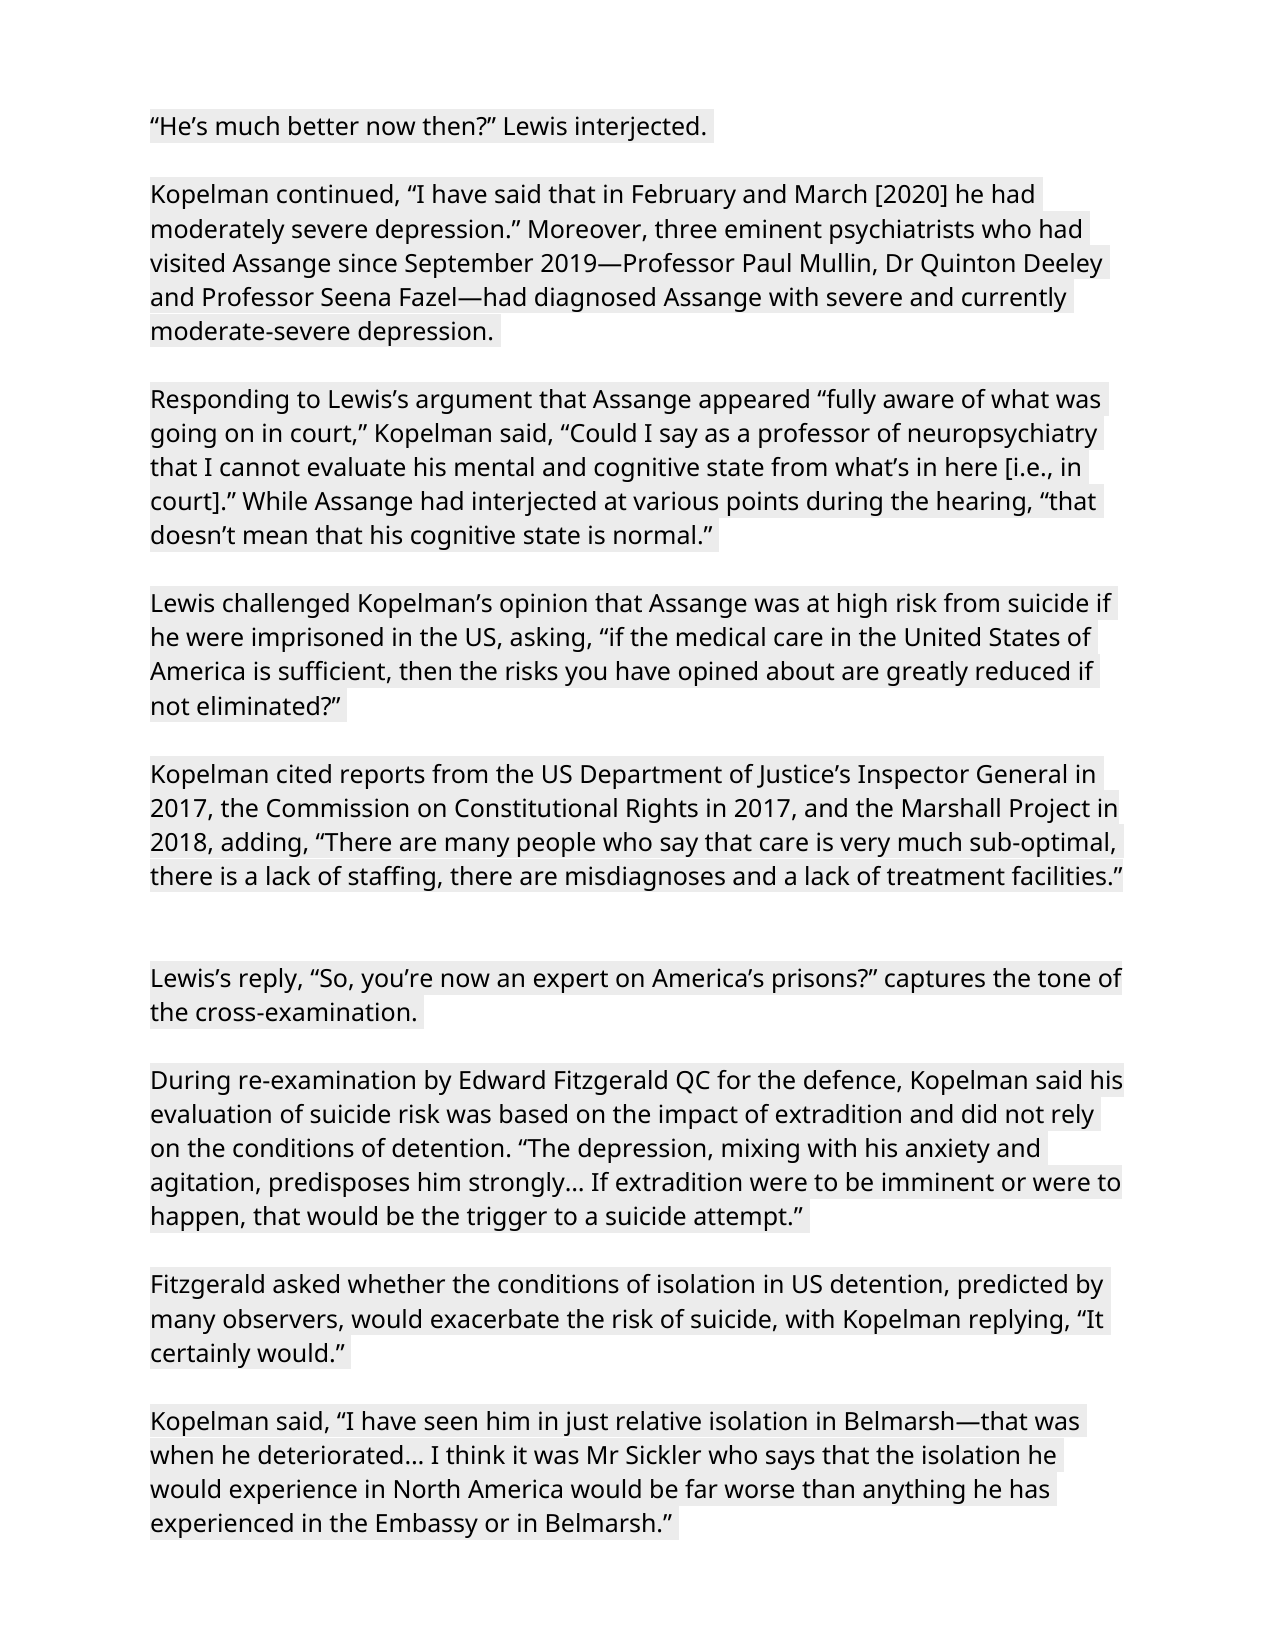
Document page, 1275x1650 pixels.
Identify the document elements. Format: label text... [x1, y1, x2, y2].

text “He’s much better now then?” Lewis interjected. Kopelman continued, “I have said that in February and March [2020] he had moderately severe depression.” Moreover, three eminent psychiatrists who had visited Assange since September 2019—Professor Paul Mullin, Dr Quinton Deeley and Professor Seena Fazel—had diagnosed Assange with severe and currently moderate-severe depression. Responding to Lewis’s argument that Assange appeared “fully aware of what was going on in court,” Kopelman said, “Could I say as a professor of neuropsychiatry that I cannot evaluate his mental and cognitive state from what’s in here [i.e., in court].” While Assange had interjected at various points during the hearing, “that doesn’t mean that his cognitive state is normal.” Lewis challenged Kopelman’s opinion that Assange was at high risk from suicide if he were imprisoned in the US, asking, “if the medical care in the United States of America is sufficient, then the risks you have opined about are greatly reduced if not eliminated?” Kopelman cited reports from the US Department of Justice’s Inspector General in 2017, the Commission on Constitutional Rights in 2017, and the Marshall Project in 2018, adding, “There are many people who say that care is very much sub-optimal, there is a lack of staffing, there are misdiagnoses and a lack of treatment facilities.” Lewis’s reply, “So, you’re now an expert on America’s prisons?” captures the tone of the cross-examination. During re-examination by Edward Fitzgerald QC for the defence, Kopelman said his evaluation of suicide risk was based on the impact of extradition and did not rely on the conditions of detention. “The depression, mixing with his anxiety and agitation, predisposes him strongly… If extradition were to be imminent or were to happen, that would be the trigger to a suicide attempt.” Fitzgerald asked whether the conditions of isolation in US detention, predicted by many observers, would exacerbate the risk of suicide, with Kopelman replying, “It certainly would.” Kopelman said, “I have seen him in just relative isolation in Belmarsh—that was when he deteriorated… I think it was Mr Sickler who says that the isolation he would experience in North America would be far worse than anything he has experienced in the Embassy or in Belmarsh.” [150, 75, 1125, 1574]
